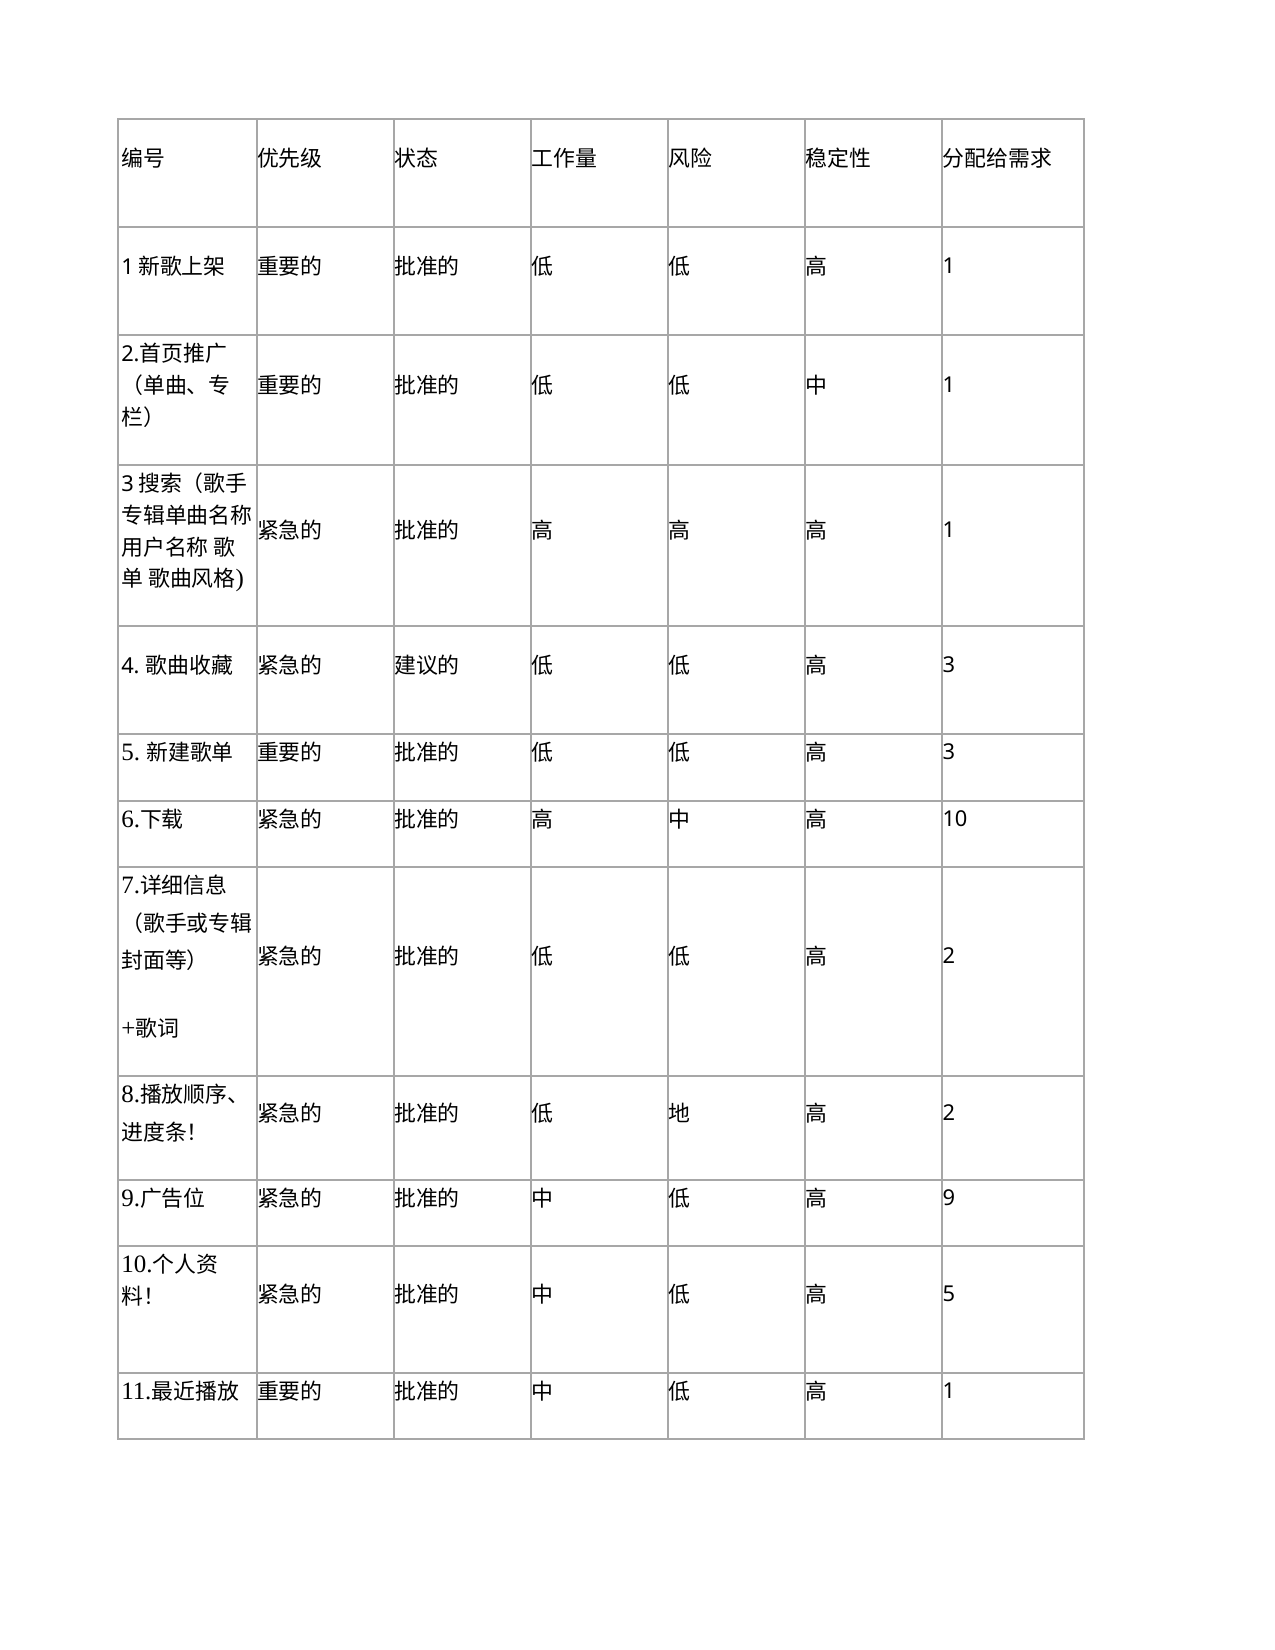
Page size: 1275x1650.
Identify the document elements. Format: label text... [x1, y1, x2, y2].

table_cell 高 [806, 802, 941, 866]
table_cell 高 [532, 802, 667, 866]
table_cell 5 [943, 1247, 1083, 1372]
table_cell 高 [669, 466, 804, 625]
table_header 风险 [669, 120, 804, 226]
table_cell 3搜索（歌手 专辑单曲名称 用户名称 歌单 歌曲风格) [119, 466, 256, 625]
table_cell 高 [806, 466, 941, 625]
table_cell 3 [943, 735, 1083, 799]
table_cell 低 [669, 1181, 804, 1245]
table_cell 重要的 [258, 735, 393, 799]
table_cell 低 [669, 1247, 804, 1372]
table_cell 8.播放顺序、进度条！ [119, 1077, 256, 1179]
table_header 稳定性 [806, 120, 941, 226]
table_cell 10.个人资料！ [119, 1247, 256, 1372]
table_cell 低 [532, 1077, 667, 1179]
table_cell 紧急的 [258, 627, 393, 733]
table_cell 批准的 [395, 1181, 530, 1245]
table_cell 11.最近播放 [119, 1374, 256, 1438]
table_cell 中 [532, 1374, 667, 1438]
table_cell 1 [943, 228, 1083, 334]
table_cell 中 [669, 802, 804, 866]
table_cell 紧急的 [258, 868, 393, 1075]
table_cell 9 [943, 1181, 1083, 1245]
table_cell 4. 歌曲收藏 [119, 627, 256, 733]
table_cell 低 [669, 1374, 804, 1438]
table_cell 低 [669, 228, 804, 334]
table_cell 高 [532, 466, 667, 625]
table_cell 批准的 [395, 466, 530, 625]
table_cell 中 [806, 336, 941, 464]
table_cell 高 [806, 735, 941, 799]
table_cell 紧急的 [258, 1077, 393, 1179]
table_cell 高 [806, 1077, 941, 1179]
table_cell 1新歌上架 [119, 228, 256, 334]
table_cell 低 [532, 868, 667, 1075]
table_cell 重要的 [258, 228, 393, 334]
table_cell 2 [943, 868, 1083, 1075]
table_cell 低 [669, 627, 804, 733]
table_cell 高 [806, 228, 941, 334]
table_cell 紧急的 [258, 1247, 393, 1372]
table_cell 紧急的 [258, 466, 393, 625]
table_header 编号 [119, 120, 256, 226]
table_cell 高 [806, 627, 941, 733]
table_cell 紧急的 [258, 1181, 393, 1245]
table_cell 批准的 [395, 1374, 530, 1438]
table_header 状态 [395, 120, 530, 226]
table_cell 批准的 [395, 336, 530, 464]
table_header 分配给需求 [943, 120, 1083, 226]
table_cell 高 [806, 868, 941, 1075]
table_cell 2.首页推广（单曲、专栏） [119, 336, 256, 464]
table_cell 中 [532, 1181, 667, 1245]
table_cell 批准的 [395, 735, 530, 799]
table_cell 中 [532, 1247, 667, 1372]
table_cell 1 [943, 336, 1083, 464]
table_cell 低 [669, 336, 804, 464]
table_cell 10 [943, 802, 1083, 866]
table_cell 高 [806, 1247, 941, 1372]
table_cell 1 [943, 466, 1083, 625]
table_cell 批准的 [395, 868, 530, 1075]
table_cell 6.下载 [119, 802, 256, 866]
table_cell 高 [806, 1181, 941, 1245]
table_cell 低 [669, 868, 804, 1075]
table_header 工作量 [532, 120, 667, 226]
table_cell 重要的 [258, 336, 393, 464]
table_cell 建议的 [395, 627, 530, 733]
table_cell 批准的 [395, 1247, 530, 1372]
table_cell 5. 新建歌单 [119, 735, 256, 799]
table_cell 紧急的 [258, 802, 393, 866]
table_cell 9.广告位 [119, 1181, 256, 1245]
table_cell 低 [532, 228, 667, 334]
table_cell 批准的 [395, 228, 530, 334]
table_cell 批准的 [395, 802, 530, 866]
table_cell 低 [532, 336, 667, 464]
table_cell 高 [806, 1374, 941, 1438]
table_cell 地 [669, 1077, 804, 1179]
table_cell 3 [943, 627, 1083, 733]
table_cell 1 [943, 1374, 1083, 1438]
table_header 优先级 [258, 120, 393, 226]
table_cell 低 [669, 735, 804, 799]
table_cell 重要的 [258, 1374, 393, 1438]
table_cell 7.详细信息（歌手或专辑封面等） +歌词 [119, 868, 256, 1075]
table_cell 2 [943, 1077, 1083, 1179]
table_cell 低 [532, 735, 667, 799]
table_cell 批准的 [395, 1077, 530, 1179]
table_cell 低 [532, 627, 667, 733]
